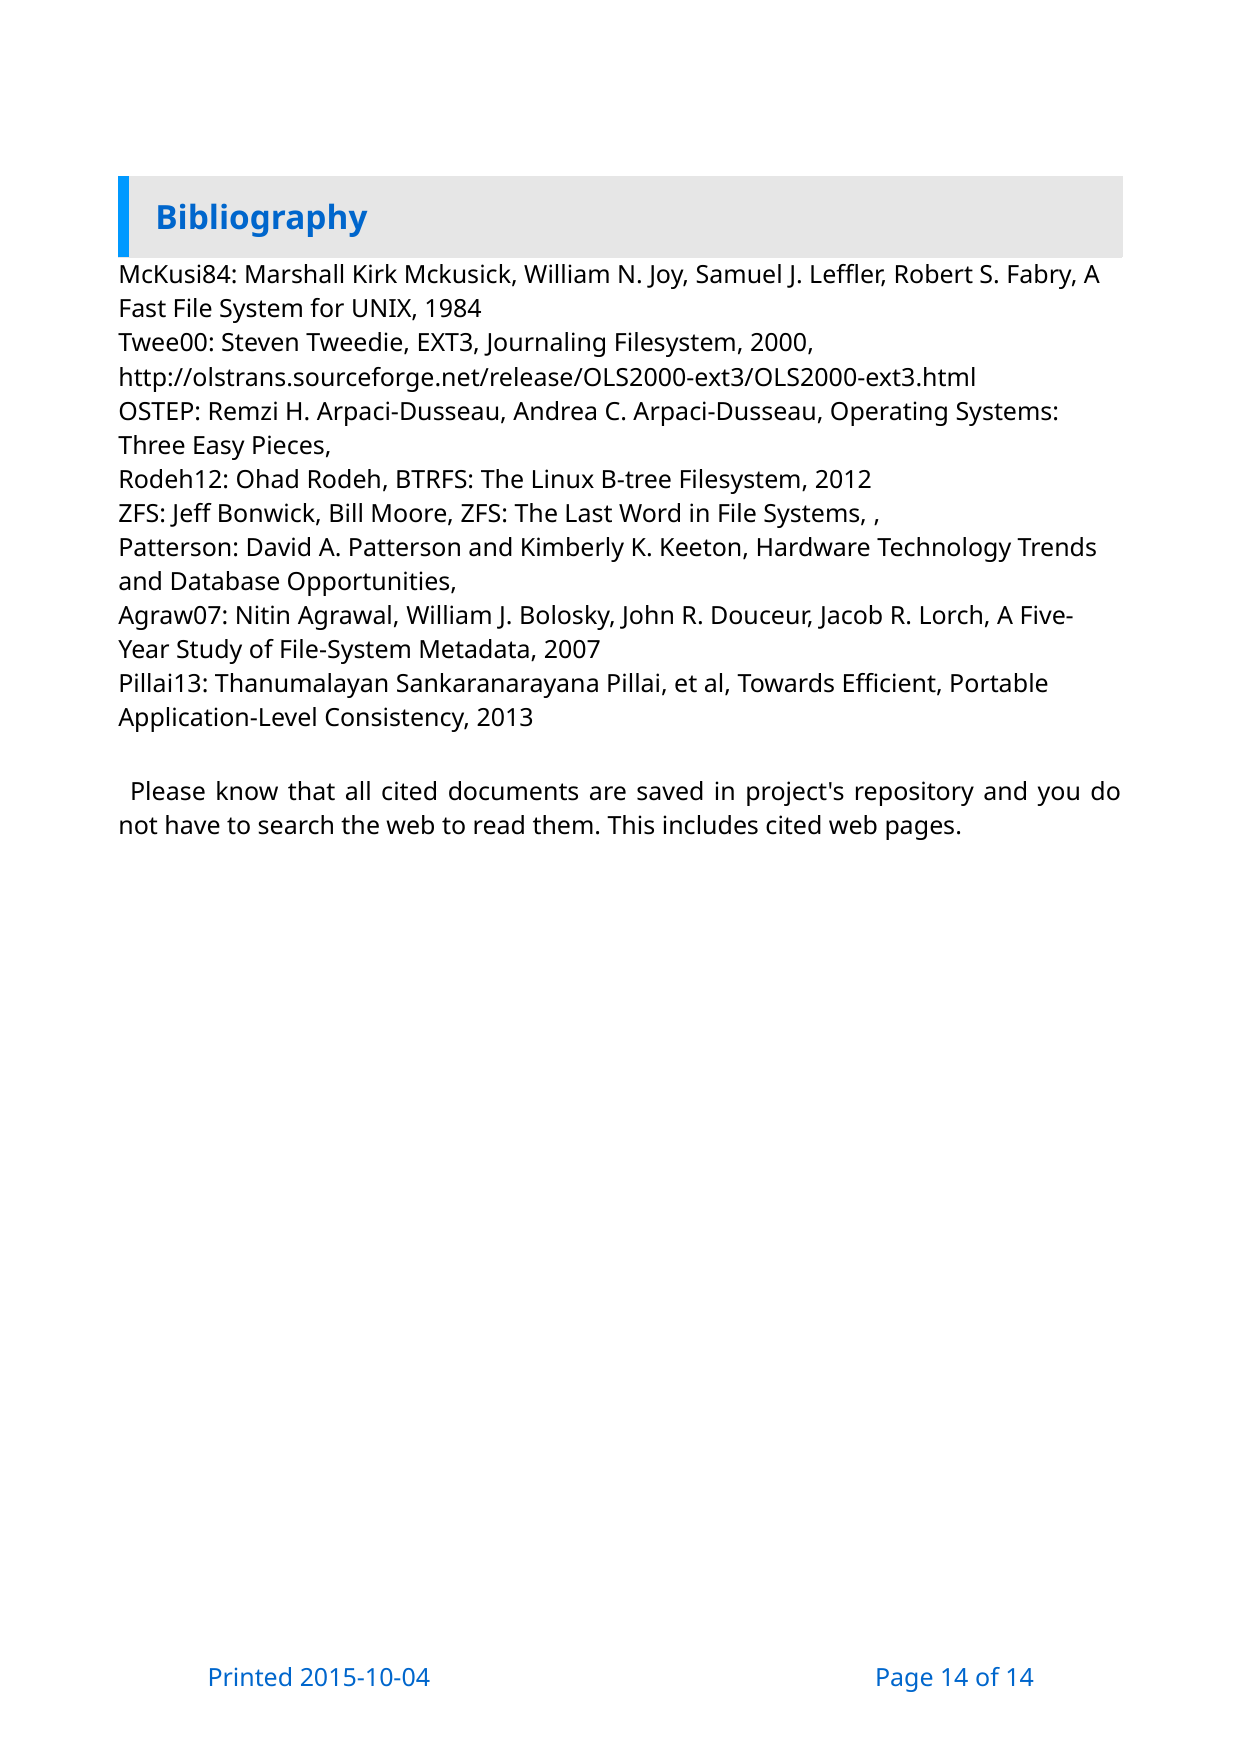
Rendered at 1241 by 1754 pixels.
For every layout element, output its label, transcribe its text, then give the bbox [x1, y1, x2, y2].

text Please know that all cited documents are saved in project's repository and you do not have to search the web to read them. This includes cited web pages. [118, 774, 1122, 842]
text Rodeh12: Ohad Rodeh, BTRFS: The Linux B-tree Filesystem, 2012 [118, 461, 1122, 495]
text McKusi84: Marshall Kirk Mckusick, William N. Joy, Samuel J. Leffler, Robert S. Fabry, A Fast File System for UNIX, 1984 [118, 258, 1122, 325]
text Pillai13: Thanumalayan Sankaranarayana Pillai, et al, Towards Efficient, Portable Application-Level Consistency, 2013 [118, 666, 1122, 734]
text ZFS: Jeff Bonwick, Bill Moore, ZFS: The Last Word in File Systems, , [118, 495, 1122, 529]
text OSTEP: Remzi H. Arpaci-Dusseau, Andrea C. Arpaci-Dusseau, Operating Systems: Three Easy Pieces, [118, 393, 1122, 461]
subtitle Bibliography [129, 177, 1122, 257]
text Patterson: David A. Patterson and Kimberly K. Keeton, Hardware Technology Trends and Database Opportunities, [118, 529, 1122, 598]
text Agraw07: Nitin Agrawal, William J. Bolosky, John R. Douceur, Jacob R. Lorch, A Five-Year Study of File-System Metadata, 2007 [118, 598, 1122, 666]
text Twee00: Steven Tweedie, EXT3, Journaling Filesystem, 2000, http://olstrans.sourceforge.net/release/OLS2000-ext3/OLS2000-ext3.html [118, 325, 1122, 393]
